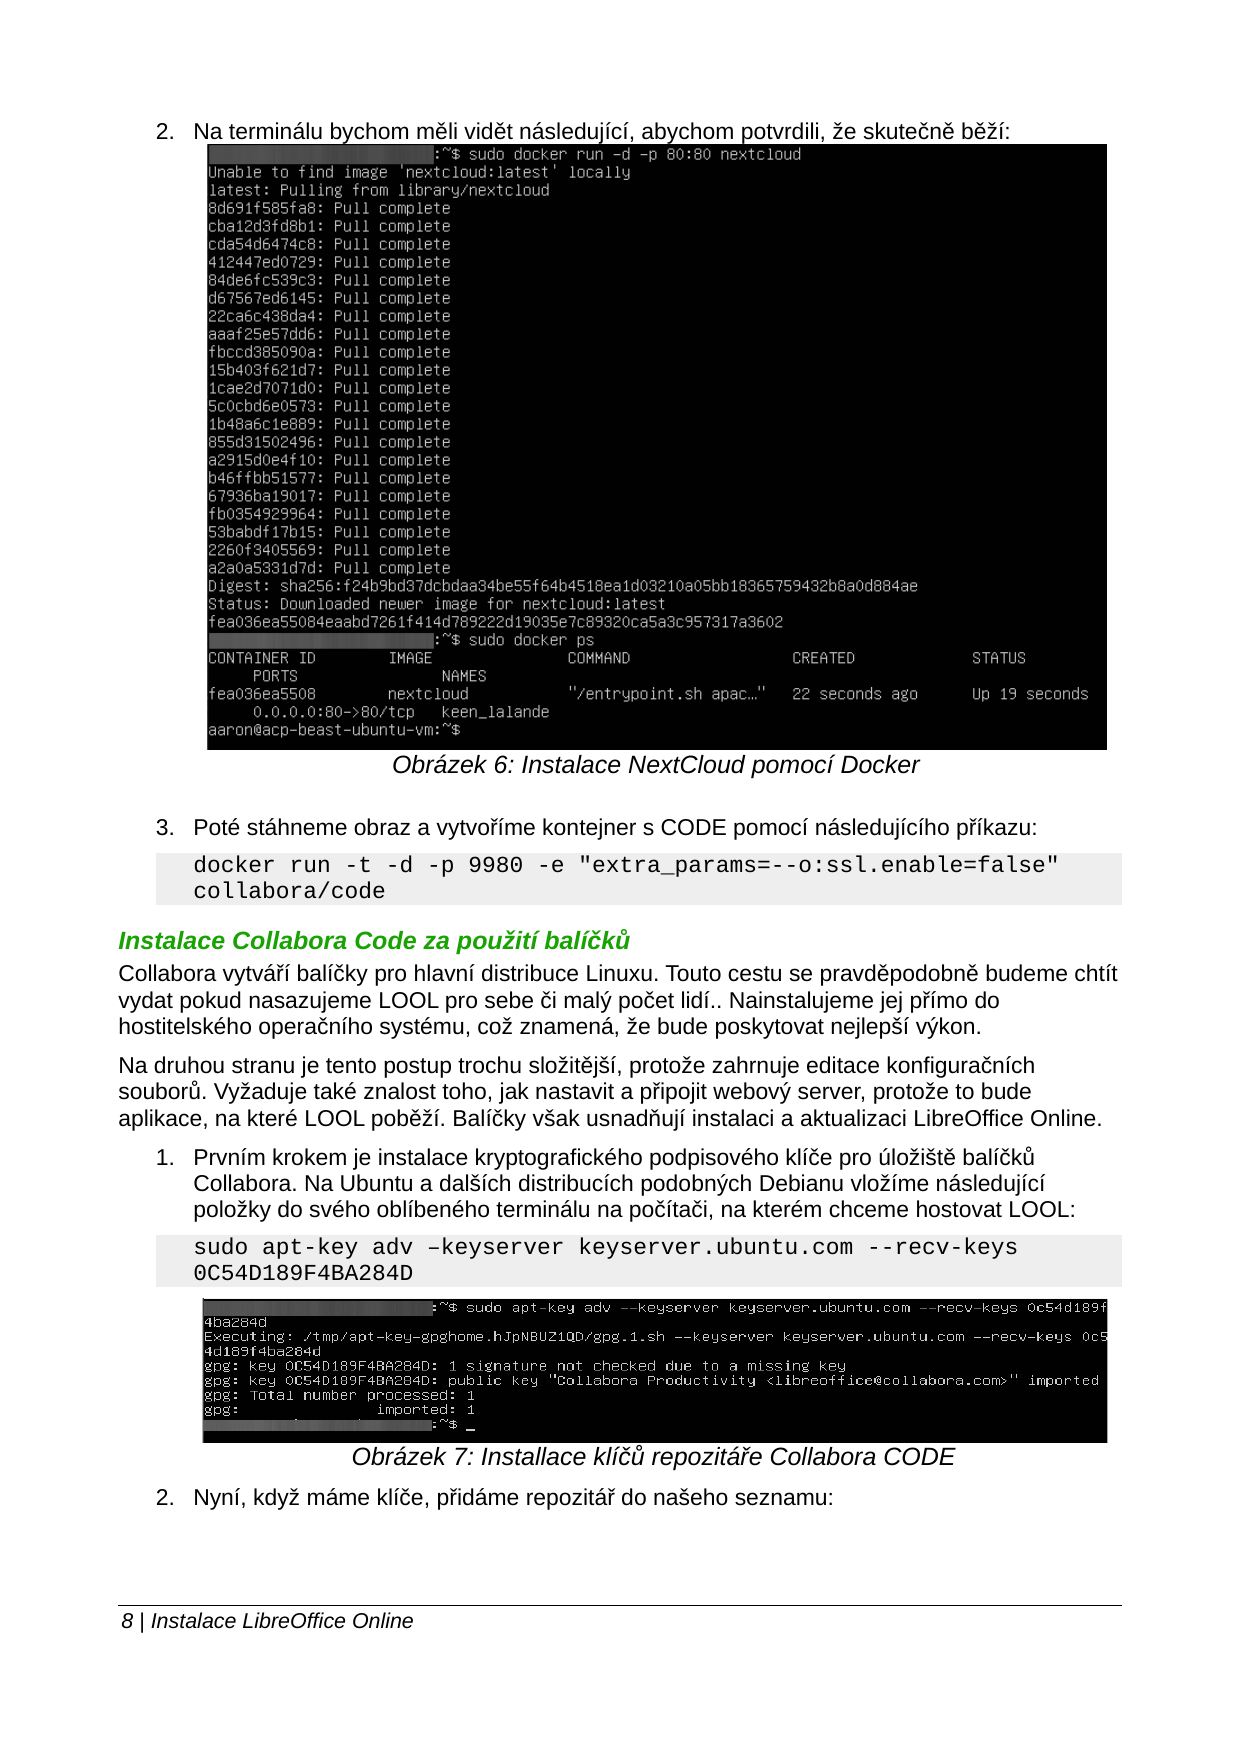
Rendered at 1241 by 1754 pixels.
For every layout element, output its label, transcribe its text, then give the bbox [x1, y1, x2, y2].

list Obrázek 7: Installace klíčů repozitáře Collabora CODE [193, 1443, 1117, 1471]
subtitle Instalace Collabora Code za použití balíčků [118, 926, 1122, 954]
picture [202, 1298, 1108, 1443]
list Na terminálu bychom měli vidět následující, abychom potvrdili, že skutečně běží: [156, 118, 1122, 802]
list Poté stáhneme obraz a vytvoříme kontejner s CODE pomocí následujícího příkazu: [156, 814, 1122, 841]
list Prvním krokem je instalace kryptografického podpisového klíče pro úložiště balíčků Collabora. Na Ubuntu a dalších distribucích podobných Debianu vložíme následující položky do svého oblíbeného terminálu na počítači, na kterém chceme hostovat LOOL: [156, 1143, 1122, 1222]
text Na druhou stranu je tento postup trochu složitější, protože zahrnuje editace konfiguračních souborů. Vyžaduje také znalost toho, jak nastavit a připojit webový server, protože to bude aplikace, na které LOOL poběží. Balíčky však usnadňují instalaci a aktualizaci LibreOffice Online. [118, 1052, 1122, 1131]
picture [207, 144, 1107, 750]
text Collabora vytváří balíčky pro hlavní distribuce Linuxu. Touto cestu se pravděpodobně budeme chtít vydat pokud nasazujeme LOOL pro sebe či malý počet lidí.. Nainstalujeme jej přímo do hostitelského operačního systému, což znamená, že bude poskytovat nejlepší výkon. [118, 960, 1122, 1039]
list docker run -t -d -p 9980 -e "extra_params=--o:ssl.enable=false" collabora/code [156, 853, 1122, 905]
list Obrázek 6: Instalace NextCloud pomocí Docker [193, 750, 1121, 778]
list Nyní, když máme klíče, přidáme repozitář do našeho seznamu: [156, 1483, 1122, 1510]
list sudo apt-key adv –keyserver keyserver.ubuntu.com --recv-keys 0C54D189F4BA284D [156, 1235, 1122, 1287]
